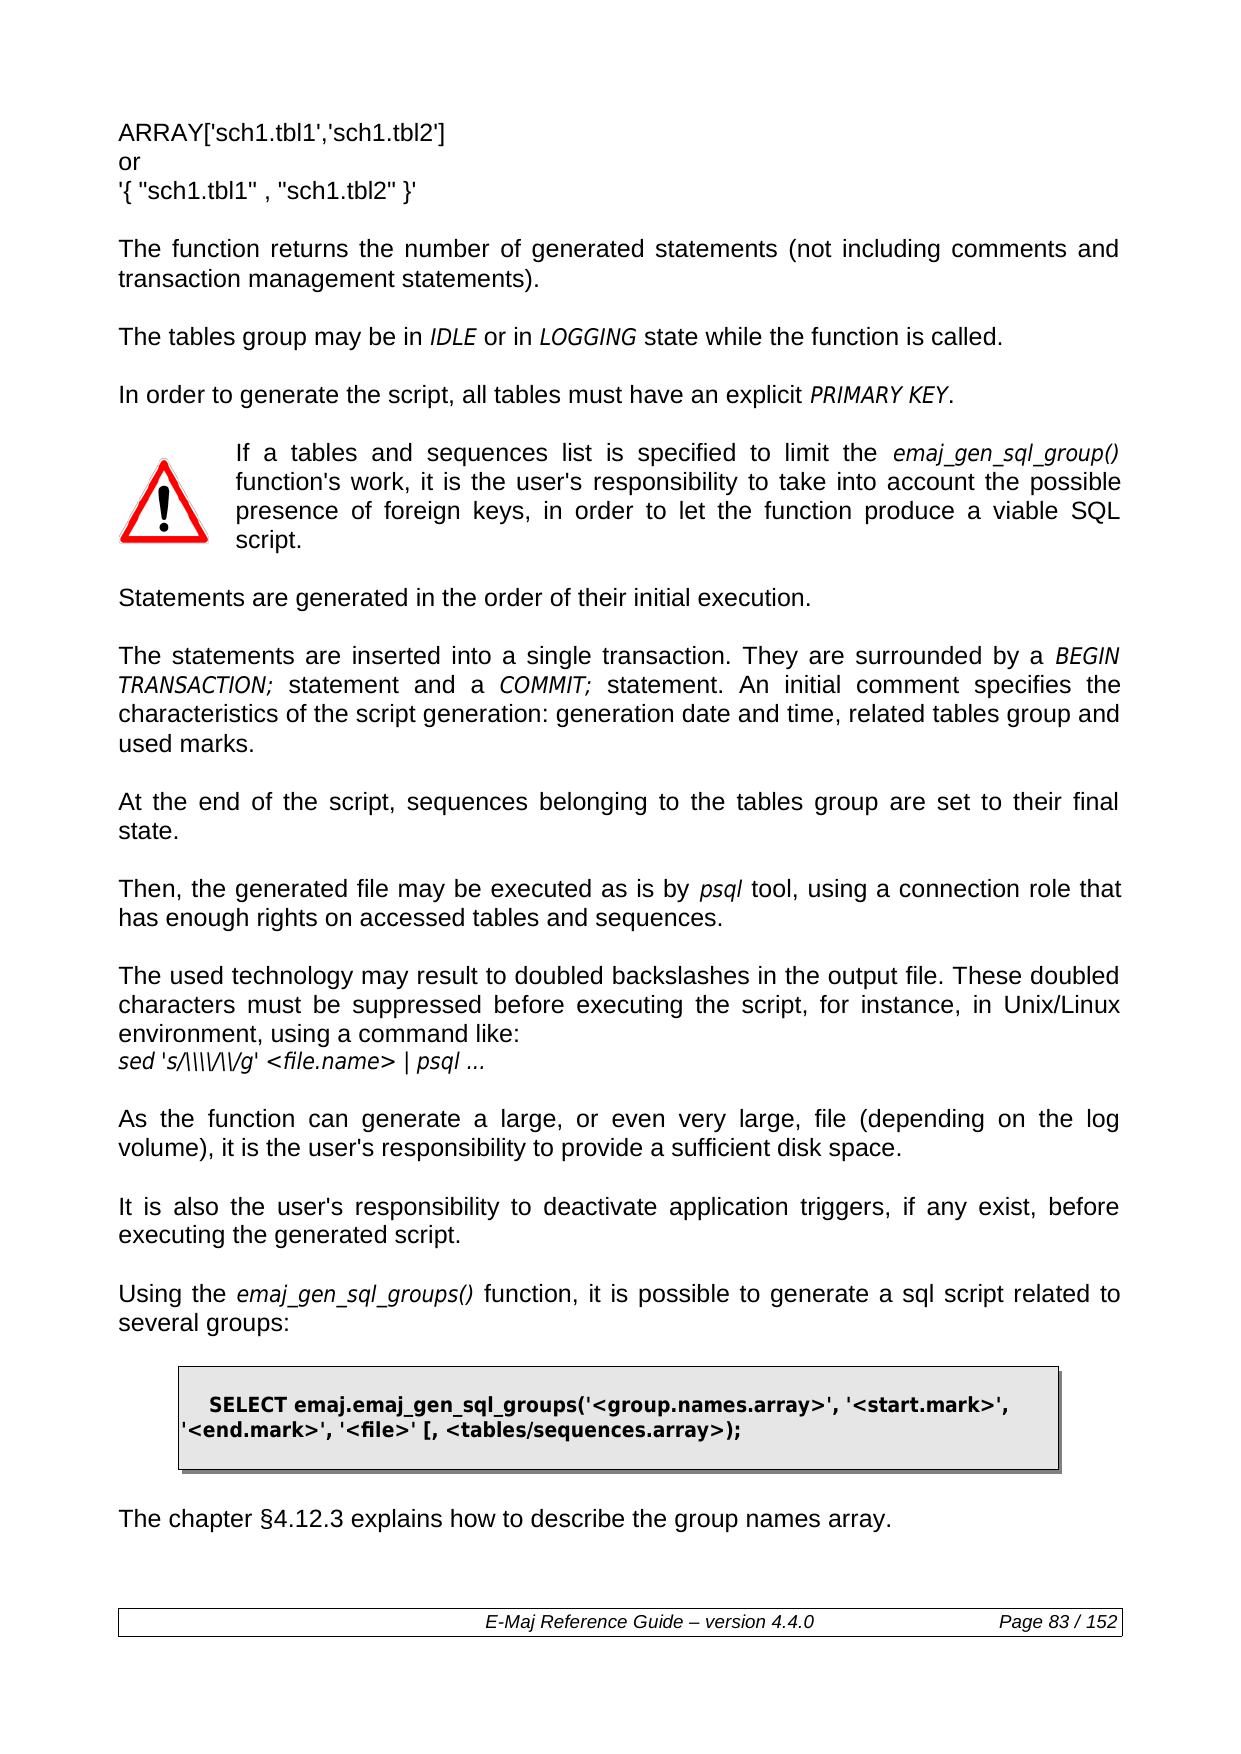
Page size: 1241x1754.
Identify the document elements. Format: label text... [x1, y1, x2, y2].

text '{ "sch1.tbl1" , "sch1.tbl2" }' [118, 176, 1122, 205]
text As the function can generate a large, or even very large, file (depending on the log volume), it is the user's responsibility to provide a sufficient disk space. [118, 1104, 1122, 1162]
text sed 's/\\\\/\\/g' <file.name> | psql ... [118, 1048, 1122, 1075]
text ARRAY['sch1.tbl1','sch1.tbl2'] [118, 118, 1122, 147]
text The chapter §4.12.3 explains how to describe the group names array. [118, 1503, 1122, 1532]
text The statements are inserted into a single transaction. They are surrounded by a BEGIN TRANSACTION; statement and a COMMIT; statement. An initial comment specifies the characteristics of the script generation: generation date and time, related tables group and used marks. [118, 641, 1122, 757]
text In order to generate the script, all tables must have an explicit PRIMARY KEY. [118, 380, 1122, 409]
text Using the emaj_gen_sql_groups() function, it is possible to generate a sql script related to several groups: [118, 1278, 1122, 1337]
text or [118, 147, 1122, 176]
text The function returns the number of generated statements (not including comments and transaction management statements). [118, 234, 1122, 292]
text Then, the generated file may be executed as is by psql tool, using a connection role that has enough rights on accessed tables and sequences. [118, 874, 1122, 932]
picture [118, 458, 209, 544]
text Statements are generated in the order of their initial execution. [118, 583, 1122, 612]
text If a tables and sequences list is specified to limit the emaj_gen_sql_group() function's work, it is the user's responsibility to take into account the possible presence of foreign keys, in order to let the function produce a viable SQL script. [235, 438, 1122, 554]
text The tables group may be in IDLE or in LOGGING state while the function is called. [118, 322, 1122, 351]
text It is also the user's responsibility to deactivate application triggers, if any exist, before executing the generated script. [118, 1191, 1122, 1249]
text The used technology may result to doubled backslashes in the output file. These doubled characters must be suppressed before executing the script, for instance, in Unix/Linux environment, using a command like: [118, 961, 1122, 1048]
text At the end of the script, sequences belonging to the tables group are set to their final state. [118, 787, 1122, 845]
text SELECT emaj.emaj_gen_sql_groups('<group.names.array>', '<start.mark>', '<end.mark>', '<file>' [, <tables/sequences.array>); [179, 1390, 1058, 1439]
